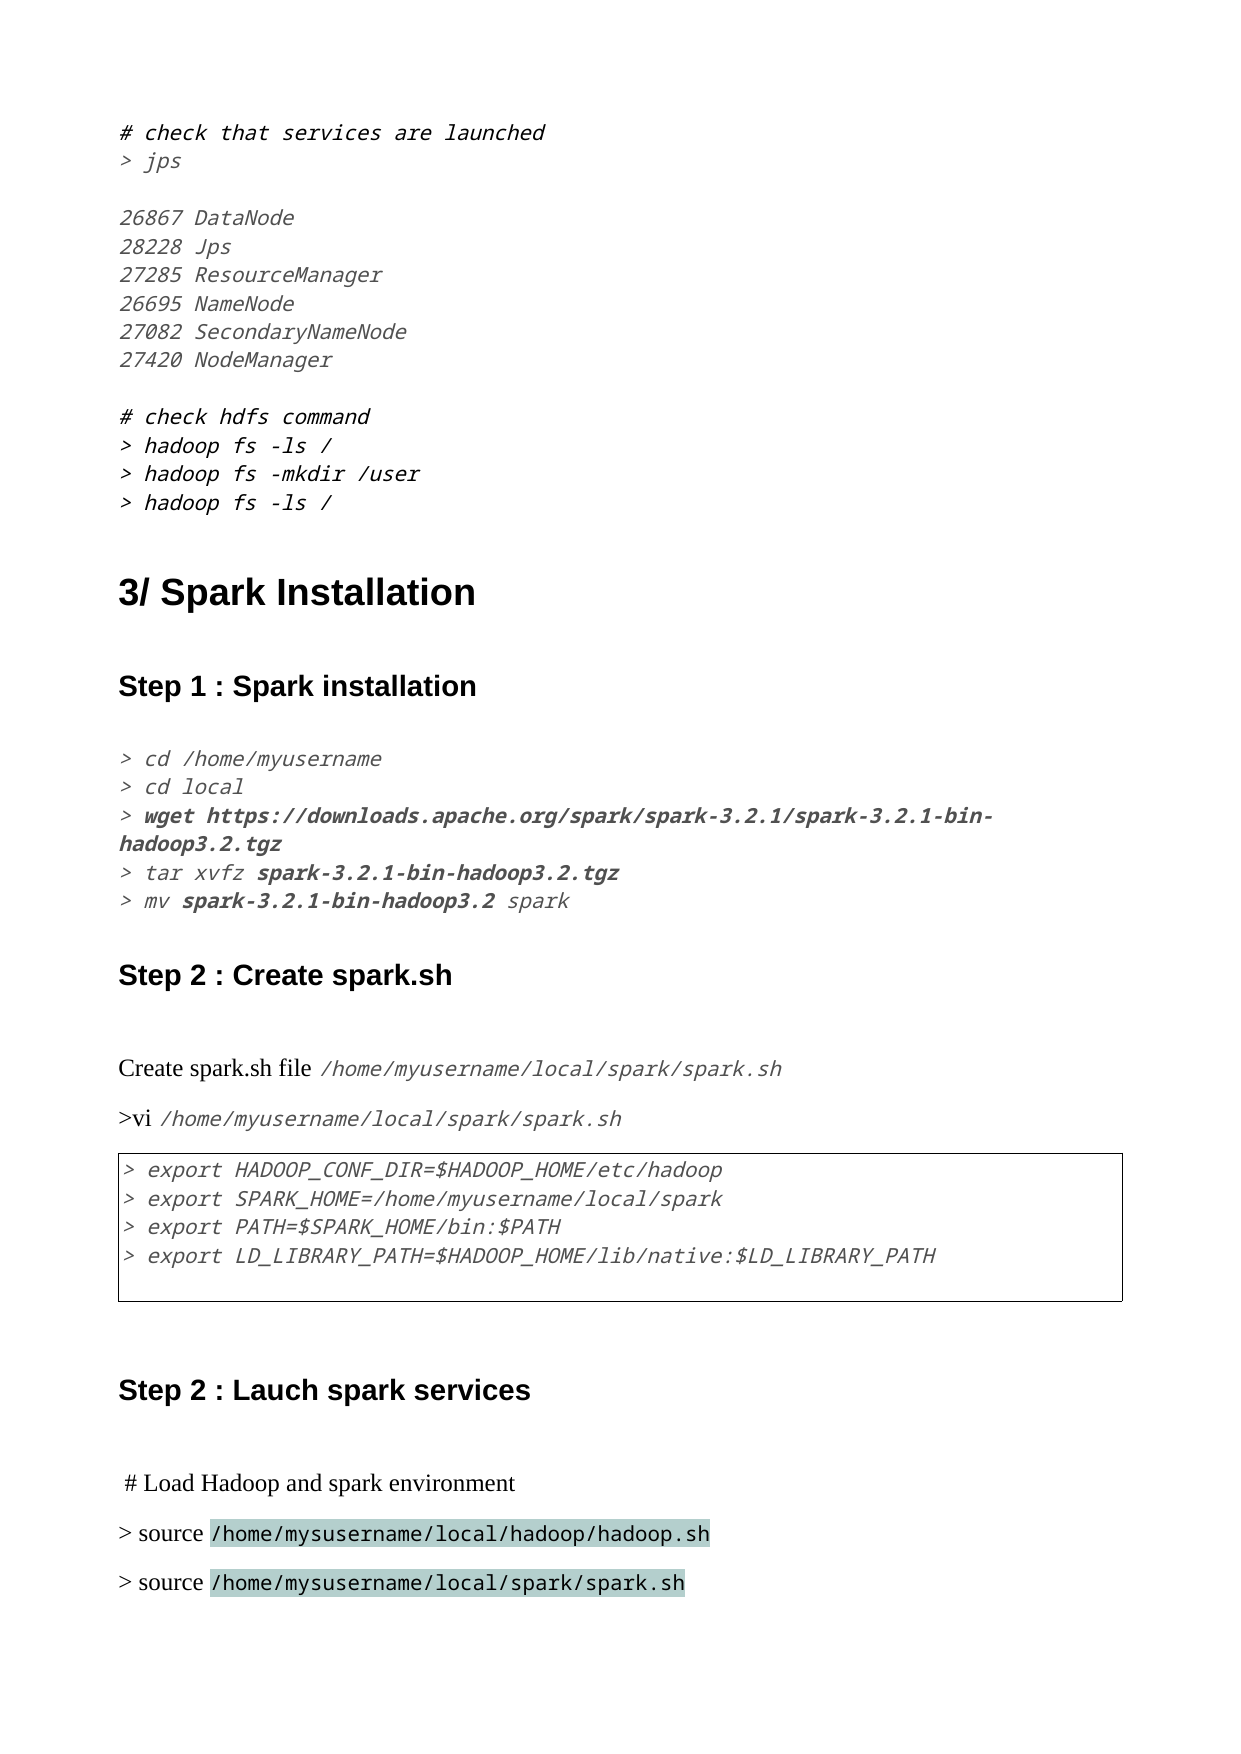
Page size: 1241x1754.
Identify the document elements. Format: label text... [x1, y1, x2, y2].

text > tar xvfz spark-3.2.1-bin-hadoop3.2.tgz [118, 858, 1122, 886]
text > hadoop fs -mkdir /user [118, 459, 1122, 488]
text > export SPARK_HOME=/home/myusername/local/spark [119, 1181, 1122, 1209]
subtitle Step 2 : Create spark.sh [118, 957, 1122, 991]
text > export LD_LIBRARY_PATH=$HADOOP_HOME/lib/native:$LD_LIBRARY_PATH [119, 1238, 1122, 1269]
text > cd local [118, 772, 1122, 801]
text > mv spark-3.2.1-bin-hadoop3.2 spark [118, 886, 1122, 914]
subtitle Step 1 : Spark installation [118, 669, 1122, 703]
text > hadoop fs -ls / [118, 431, 1122, 459]
text 27285 ResourceManager [118, 260, 1122, 289]
text 27420 NodeManager [118, 346, 1122, 374]
text 28228 Jps [118, 232, 1122, 260]
text > export HADOOP_CONF_DIR=$HADOOP_HOME/etc/hadoop [119, 1154, 1122, 1181]
text 26695 NameNode [118, 289, 1122, 317]
text # check hdfs command [118, 402, 1122, 431]
text > source /home/mysusername/local/spark/spark.sh [118, 1567, 1122, 1597]
text > export PATH=$SPARK_HOME/bin:$PATH [119, 1209, 1122, 1238]
text > hadoop fs -ls / [118, 488, 1122, 516]
text Create spark.sh file /home/myusername/local/spark/spark.sh [118, 1053, 1122, 1082]
text # Load Hadoop and spark environment [118, 1468, 1122, 1497]
text > jps [118, 147, 1122, 175]
text 26867 DataNode [118, 203, 1122, 232]
subtitle 3/ Spark Installation [118, 570, 1122, 613]
text 27082 SecondaryNameNode [118, 317, 1122, 346]
subtitle Step 2 : Lauch spark services [118, 1373, 1122, 1407]
text > source /home/mysusername/local/hadoop/hadoop.sh [118, 1518, 1122, 1547]
text # check that services are launched [118, 118, 1122, 147]
text >vi /home/myusername/local/spark/spark.sh [118, 1103, 1122, 1132]
text > cd /home/myusername [118, 744, 1122, 772]
text > wget https://downloads.apache.org/spark/spark-3.2.1/spark-3.2.1-bin-hadoop3.2.tgz [118, 801, 1122, 858]
